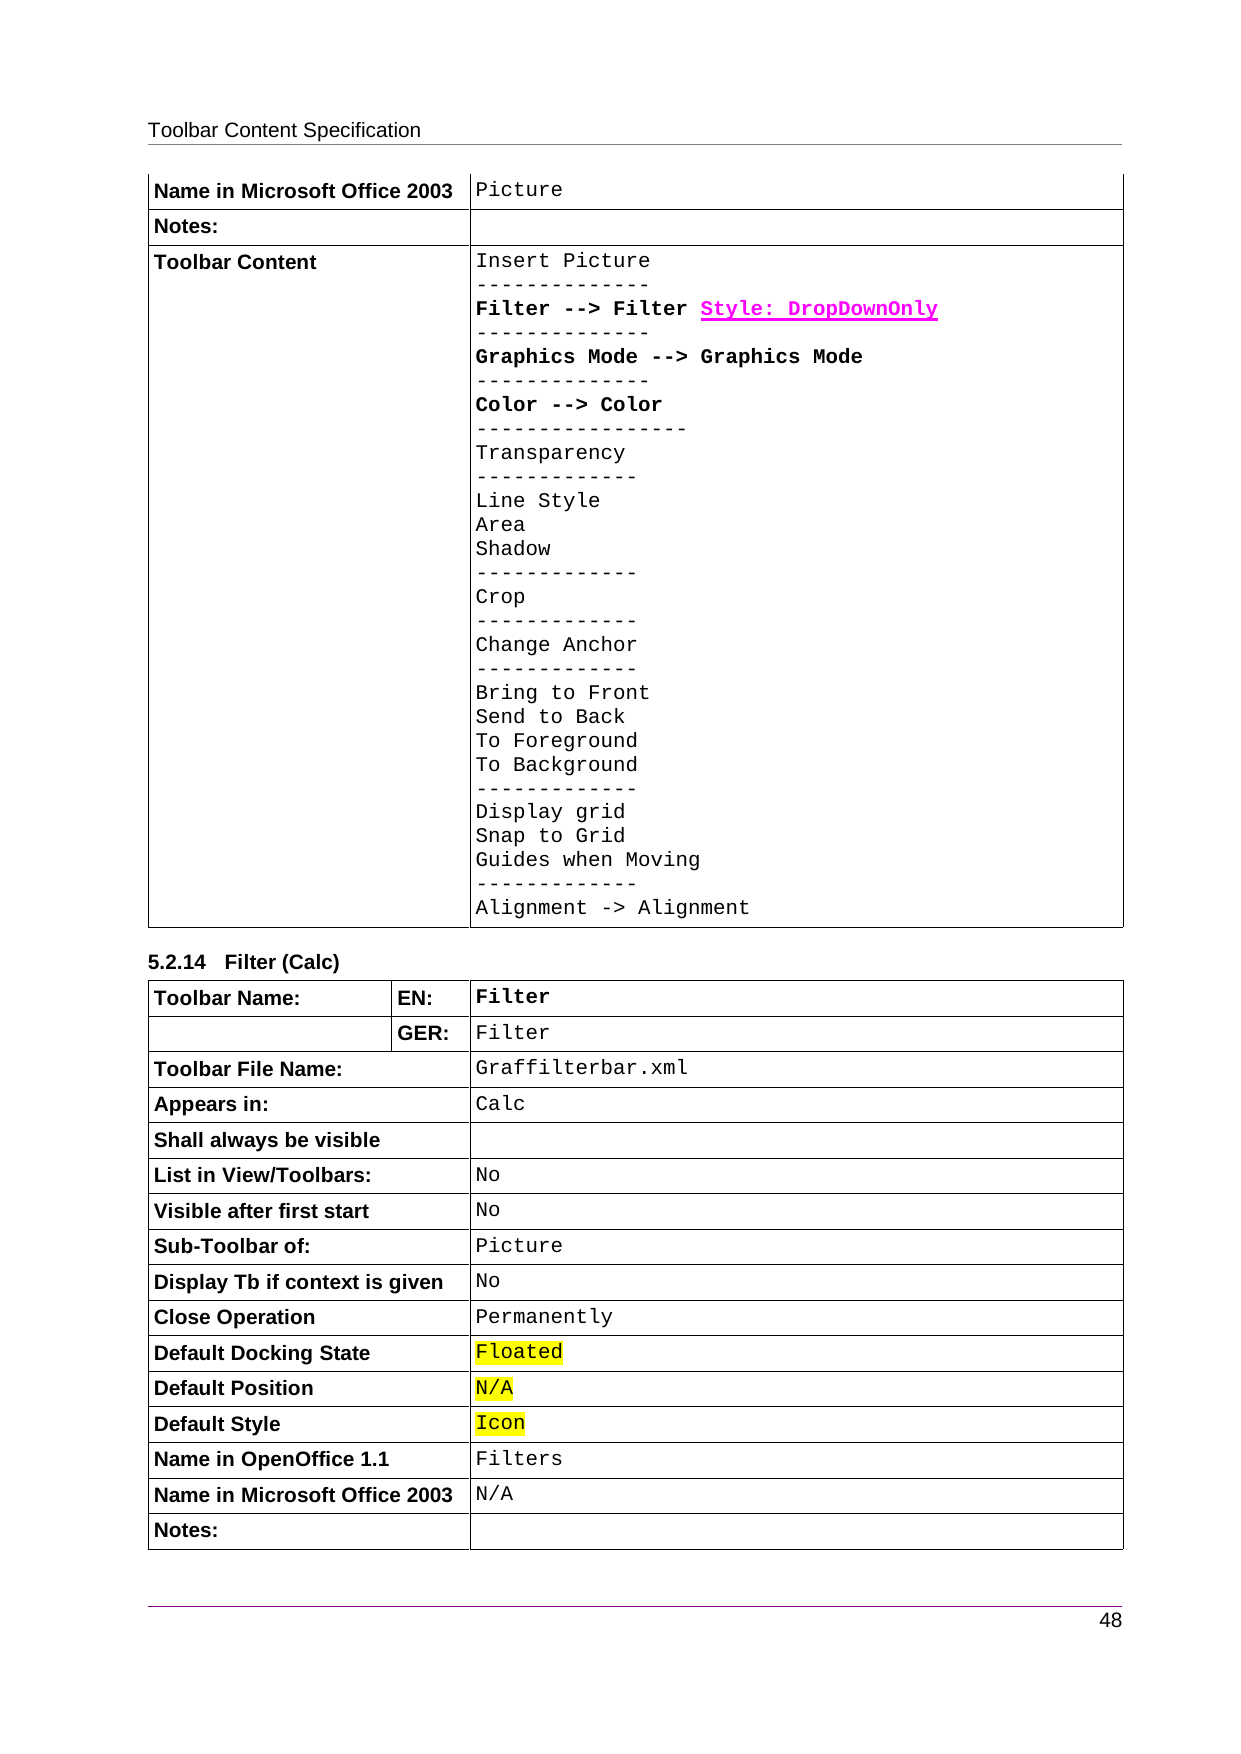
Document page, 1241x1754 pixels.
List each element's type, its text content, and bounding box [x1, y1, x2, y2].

table_header Filter [471, 981, 1123, 1016]
table_cell Shall always be visible [149, 1123, 469, 1158]
table_cell Close Operation [149, 1301, 469, 1335]
table_cell N/A [471, 1479, 1123, 1513]
table_cell GER: [392, 1017, 469, 1051]
table_cell Default Position [149, 1372, 469, 1406]
table_cell Toolbar File Name: [149, 1052, 469, 1087]
table_cell Picture [471, 1230, 1123, 1264]
table_cell Name in OpenOffice 1.1 [149, 1443, 469, 1478]
table_cell [471, 1123, 1123, 1158]
table_cell Graffilterbar.xml [471, 1052, 1123, 1087]
subtitle Filter (Calc) [148, 951, 1122, 974]
table_cell No [471, 1159, 1123, 1193]
table_cell No [471, 1265, 1123, 1300]
table_cell [471, 1514, 1123, 1549]
table_header Toolbar Name: [149, 981, 391, 1016]
table_cell Default Docking State [149, 1336, 469, 1371]
table_cell Notes: [149, 1514, 469, 1549]
table_cell [471, 210, 1123, 245]
table_cell Name in Microsoft Office 2003 [149, 174, 469, 209]
table_cell Permanently [471, 1301, 1123, 1335]
table_cell List in View/Toolbars: [149, 1159, 469, 1193]
table_cell Icon [471, 1407, 1123, 1442]
table_cell Calc [471, 1088, 1123, 1122]
table_cell Sub-Toolbar of: [149, 1230, 469, 1264]
table_cell Default Style [149, 1407, 469, 1442]
table_cell [149, 1017, 391, 1051]
table_cell Filters [471, 1443, 1123, 1478]
table_cell Picture [471, 174, 1123, 209]
table_cell Insert Picture -------------- Filter --> Filter Style: DropDownOnly -------------- Graphics Mode --> Graphics Mode -------------- Color --> Color ----------------- Transparency ------------- Line Style Area Shadow ------------- Crop ------------- Change Anchor ------------- Bring to Front Send to Back To Foreground To Background ------------- Display grid Snap to Grid Guides when Moving ------------- Alignment -> Alignment [471, 246, 1123, 927]
table_cell Name in Microsoft Office 2003 [149, 1479, 469, 1513]
table_cell N/A [471, 1372, 1123, 1406]
table_cell Display Tb if context is given [149, 1265, 469, 1300]
table_cell No [471, 1194, 1123, 1229]
table_cell Floated [471, 1336, 1123, 1371]
table_cell Appears in: [149, 1088, 469, 1122]
table_header EN: [392, 981, 469, 1016]
table_cell Notes: [149, 210, 469, 245]
table_cell Toolbar Content [149, 246, 469, 927]
table_cell Filter [471, 1017, 1123, 1051]
table_cell Visible after first start [149, 1194, 469, 1229]
